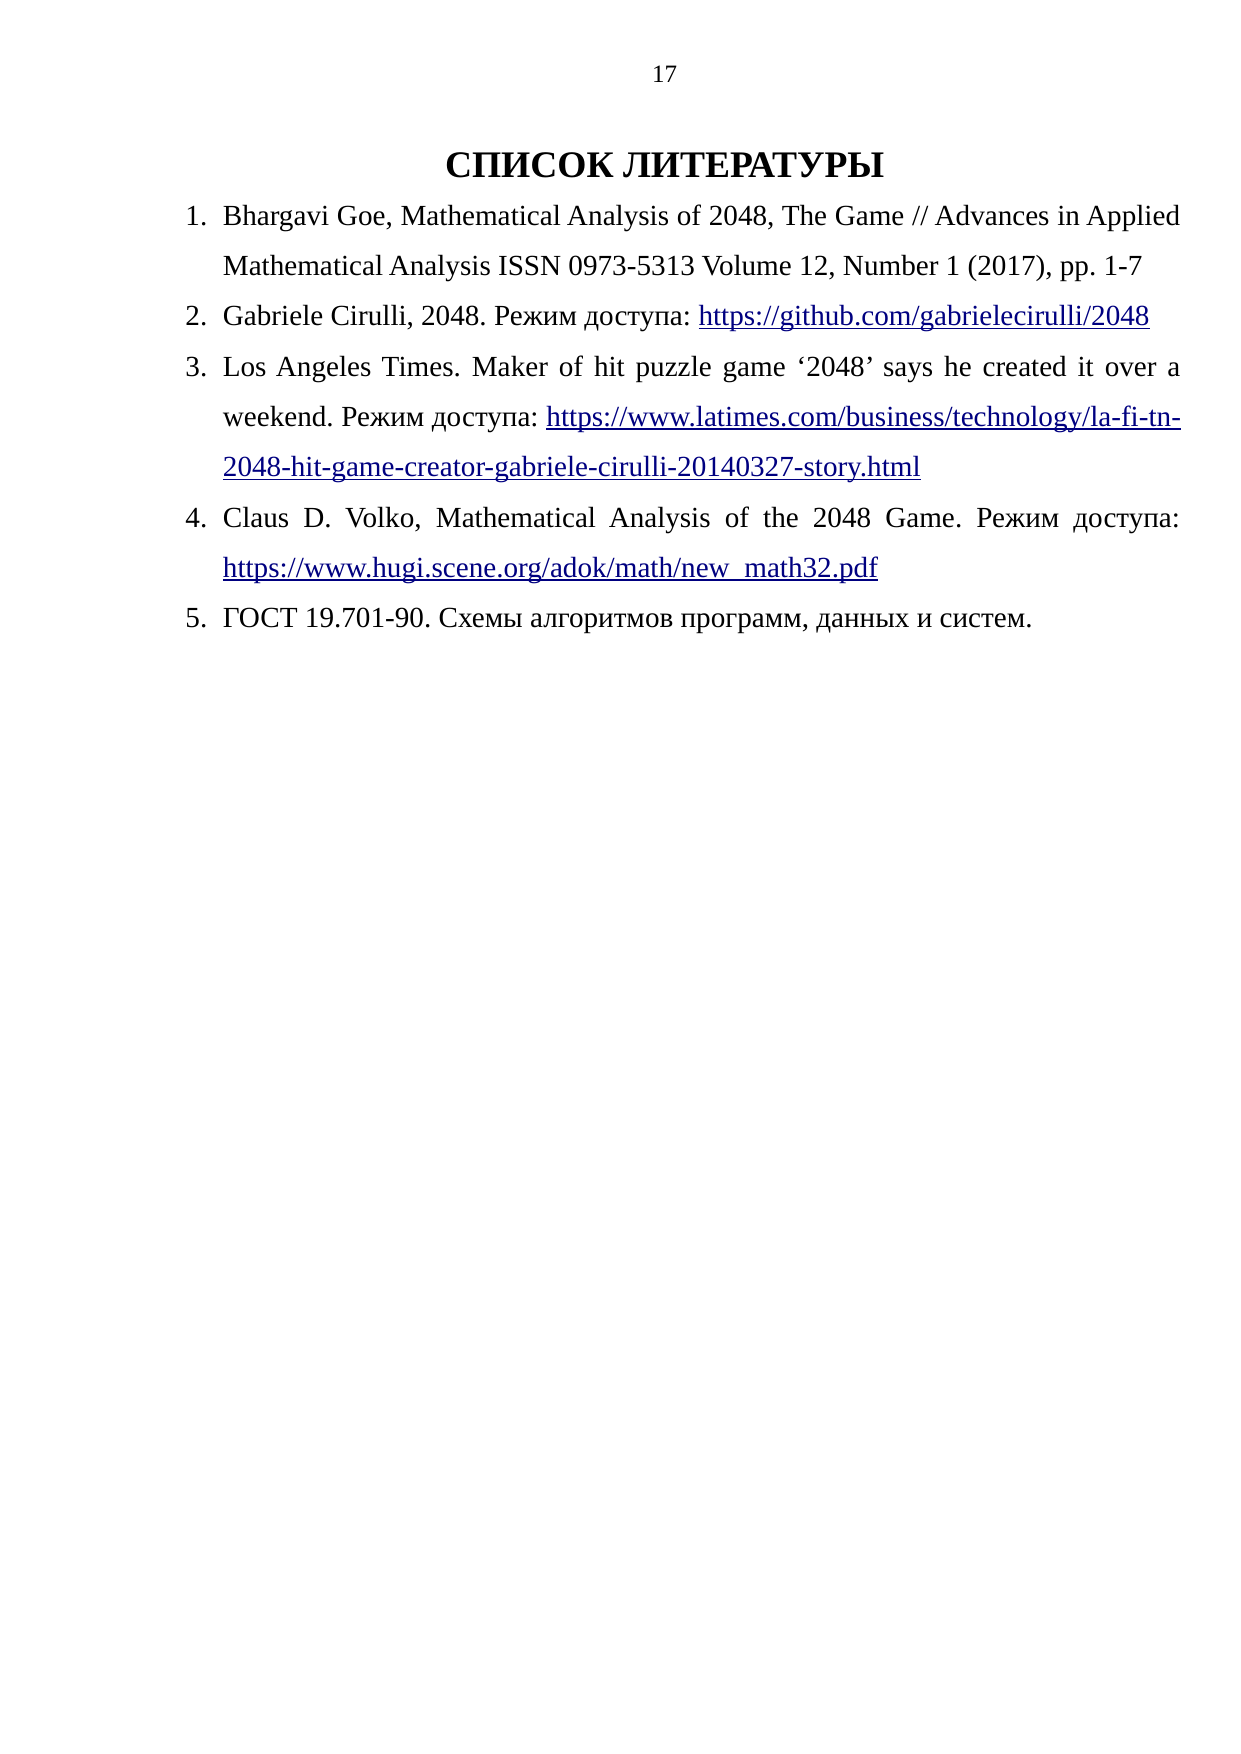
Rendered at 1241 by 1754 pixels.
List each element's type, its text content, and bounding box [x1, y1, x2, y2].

list Claus D. Volko, Mathematical Analysis of the 2048 Game. Режим доступа: https://www.hugi.scene.org/adok/math/new_math32.pdf [185, 500, 1181, 584]
list Gabriele Cirulli, 2048. Режим доступа: https://github.com/gabrielecirulli/2048 [185, 298, 1181, 332]
list Bhargavi Goe, Mathematical Analysis of 2048, The Game // Advances in Applied Mathematical Analysis ISSN 0973-5313 Volume 12, Number 1 (2017), pp. 1-7 [185, 198, 1181, 282]
list ГОСТ 19.701-90. Схемы алгоритмов программ, данных и систем. [185, 600, 1181, 634]
subtitle список литературы [148, 142, 1181, 185]
list Los Angeles Times. Maker of hit puzzle game ‘2048’ says he created it over a weekend. Режим доступа: https://www.latimes.com/business/technology/la-fi-tn-2048-hit-game-creator-gabriele-cirulli-20140327-story.html [185, 349, 1181, 483]
